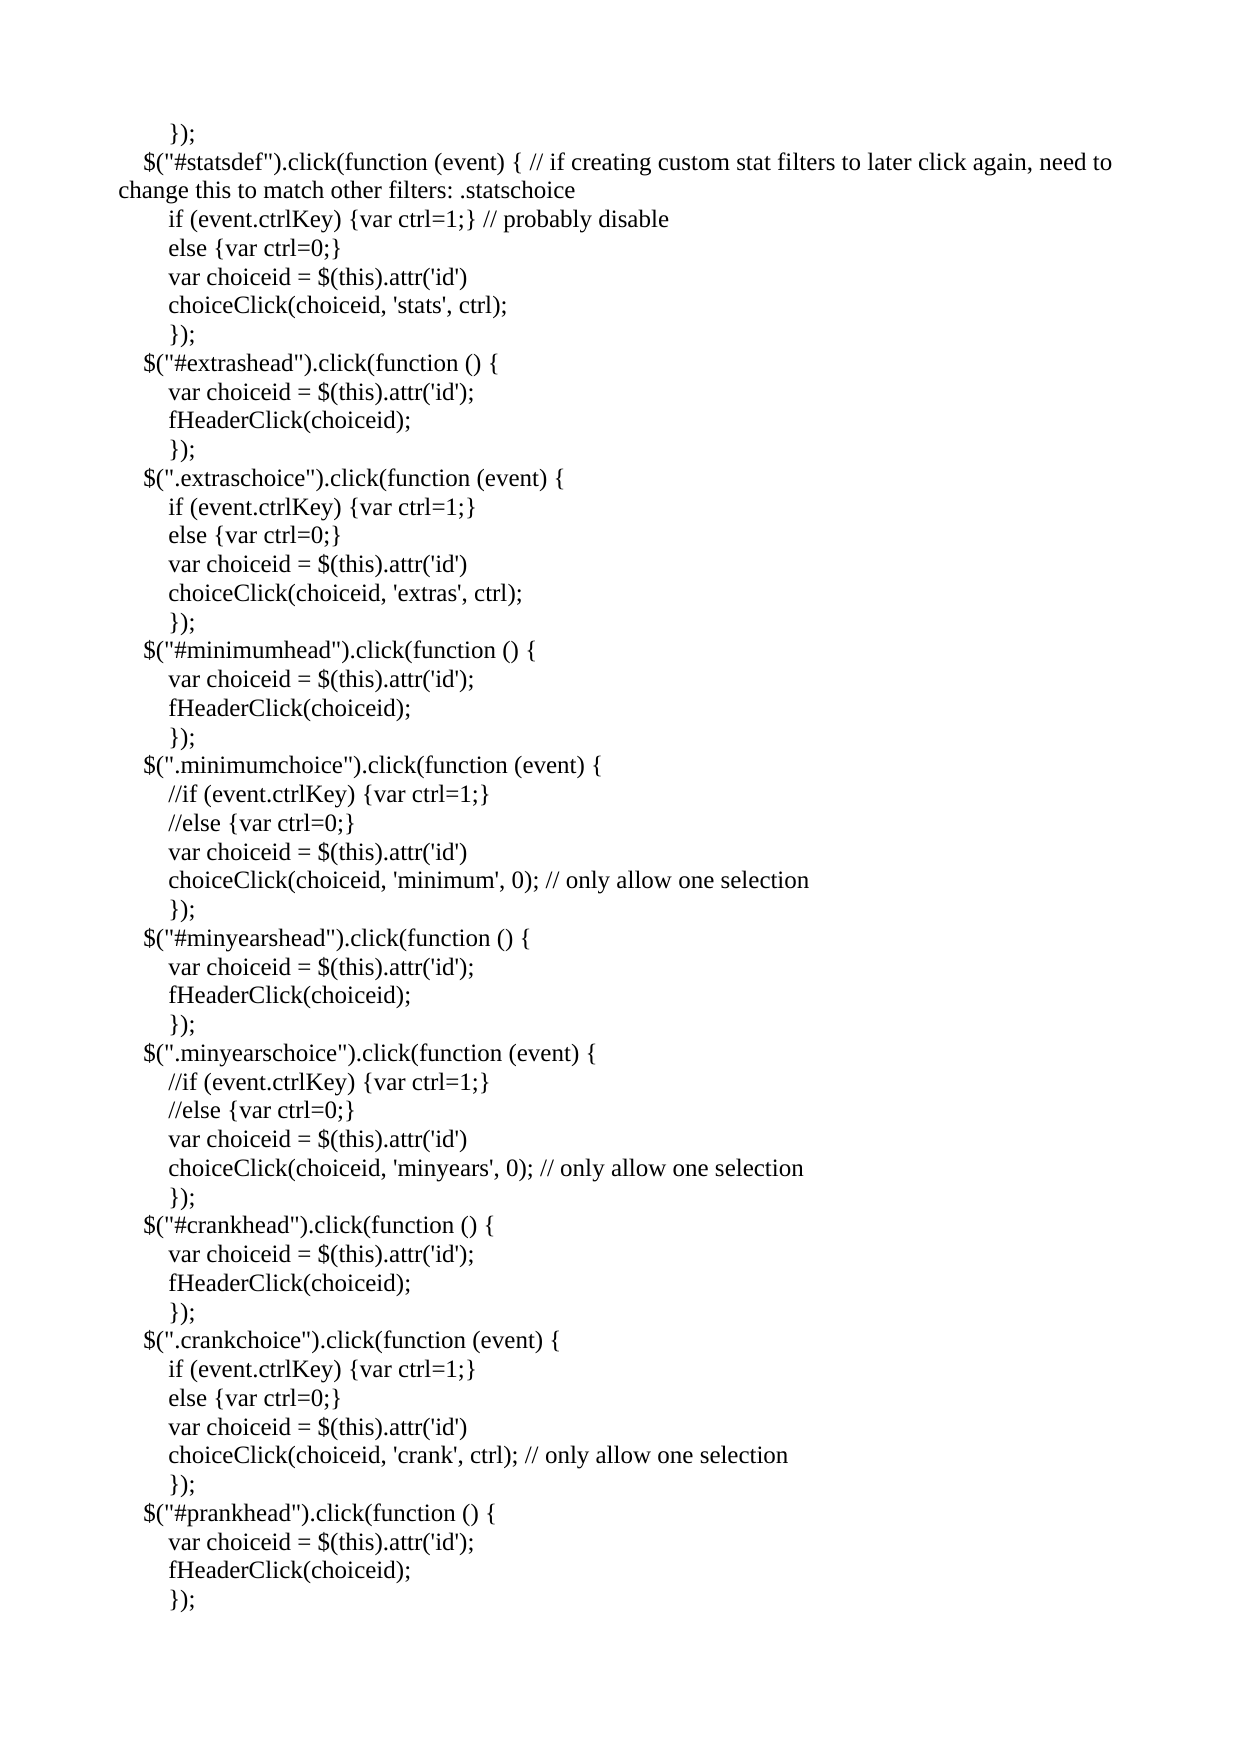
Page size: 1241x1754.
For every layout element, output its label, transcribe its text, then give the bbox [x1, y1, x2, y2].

text $("#statsdef").click(function (event) { // if creating custom stat filters to later click again, need to change this to match other filters: .statschoice [118, 147, 1122, 204]
text //if (event.ctrlKey) {var ctrl=1;} [118, 779, 1122, 808]
text else {var ctrl=0;} [118, 233, 1122, 262]
text var choiceid = $(this).attr('id') [118, 549, 1122, 578]
text $("#minyearshead").click(function () { [118, 923, 1122, 952]
text fHeaderClick(choiceid); [118, 1268, 1122, 1297]
text }); [118, 319, 1122, 348]
text if (event.ctrlKey) {var ctrl=1;} [118, 1354, 1122, 1383]
text }); [118, 1182, 1122, 1211]
text var choiceid = $(this).attr('id') [118, 262, 1122, 291]
text //if (event.ctrlKey) {var ctrl=1;} [118, 1067, 1122, 1096]
text }); [118, 894, 1122, 923]
text }); [118, 1469, 1122, 1498]
text $("#minimumhead").click(function () { [118, 636, 1122, 664]
text fHeaderClick(choiceid); [118, 406, 1122, 434]
text $(".minimumchoice").click(function (event) { [118, 751, 1122, 779]
text else {var ctrl=0;} [118, 521, 1122, 549]
text var choiceid = $(this).attr('id') [118, 1124, 1122, 1153]
text fHeaderClick(choiceid); [118, 1556, 1122, 1584]
text if (event.ctrlKey) {var ctrl=1;} [118, 492, 1122, 521]
text var choiceid = $(this).attr('id') [118, 837, 1122, 866]
text var choiceid = $(this).attr('id'); [118, 664, 1122, 693]
text }); [118, 1009, 1122, 1038]
text $(".extraschoice").click(function (event) { [118, 463, 1122, 492]
text choiceClick(choiceid, 'minyears', 0); // only allow one selection [118, 1153, 1122, 1182]
text fHeaderClick(choiceid); [118, 693, 1122, 722]
text var choiceid = $(this).attr('id'); [118, 377, 1122, 406]
text //else {var ctrl=0;} [118, 1096, 1122, 1124]
text $("#extrashead").click(function () { [118, 348, 1122, 377]
text choiceClick(choiceid, 'stats', ctrl); [118, 291, 1122, 319]
text $(".crankchoice").click(function (event) { [118, 1326, 1122, 1354]
text //else {var ctrl=0;} [118, 808, 1122, 837]
text var choiceid = $(this).attr('id'); [118, 1527, 1122, 1556]
text var choiceid = $(this).attr('id') [118, 1412, 1122, 1441]
text }); [118, 1297, 1122, 1326]
text if (event.ctrlKey) {var ctrl=1;} // probably disable [118, 204, 1122, 233]
text $("#prankhead").click(function () { [118, 1498, 1122, 1527]
text var choiceid = $(this).attr('id'); [118, 952, 1122, 981]
text var choiceid = $(this).attr('id'); [118, 1239, 1122, 1268]
text }); [118, 434, 1122, 463]
text $("#crankhead").click(function () { [118, 1211, 1122, 1239]
text }); [118, 1584, 1122, 1613]
text }); [118, 607, 1122, 636]
text choiceClick(choiceid, 'minimum', 0); // only allow one selection [118, 866, 1122, 894]
text choiceClick(choiceid, 'extras', ctrl); [118, 578, 1122, 607]
text $(".minyearschoice").click(function (event) { [118, 1038, 1122, 1067]
text }); [118, 118, 1122, 147]
text }); [118, 722, 1122, 751]
text else {var ctrl=0;} [118, 1383, 1122, 1412]
text fHeaderClick(choiceid); [118, 981, 1122, 1009]
text choiceClick(choiceid, 'crank', ctrl); // only allow one selection [118, 1441, 1122, 1469]
